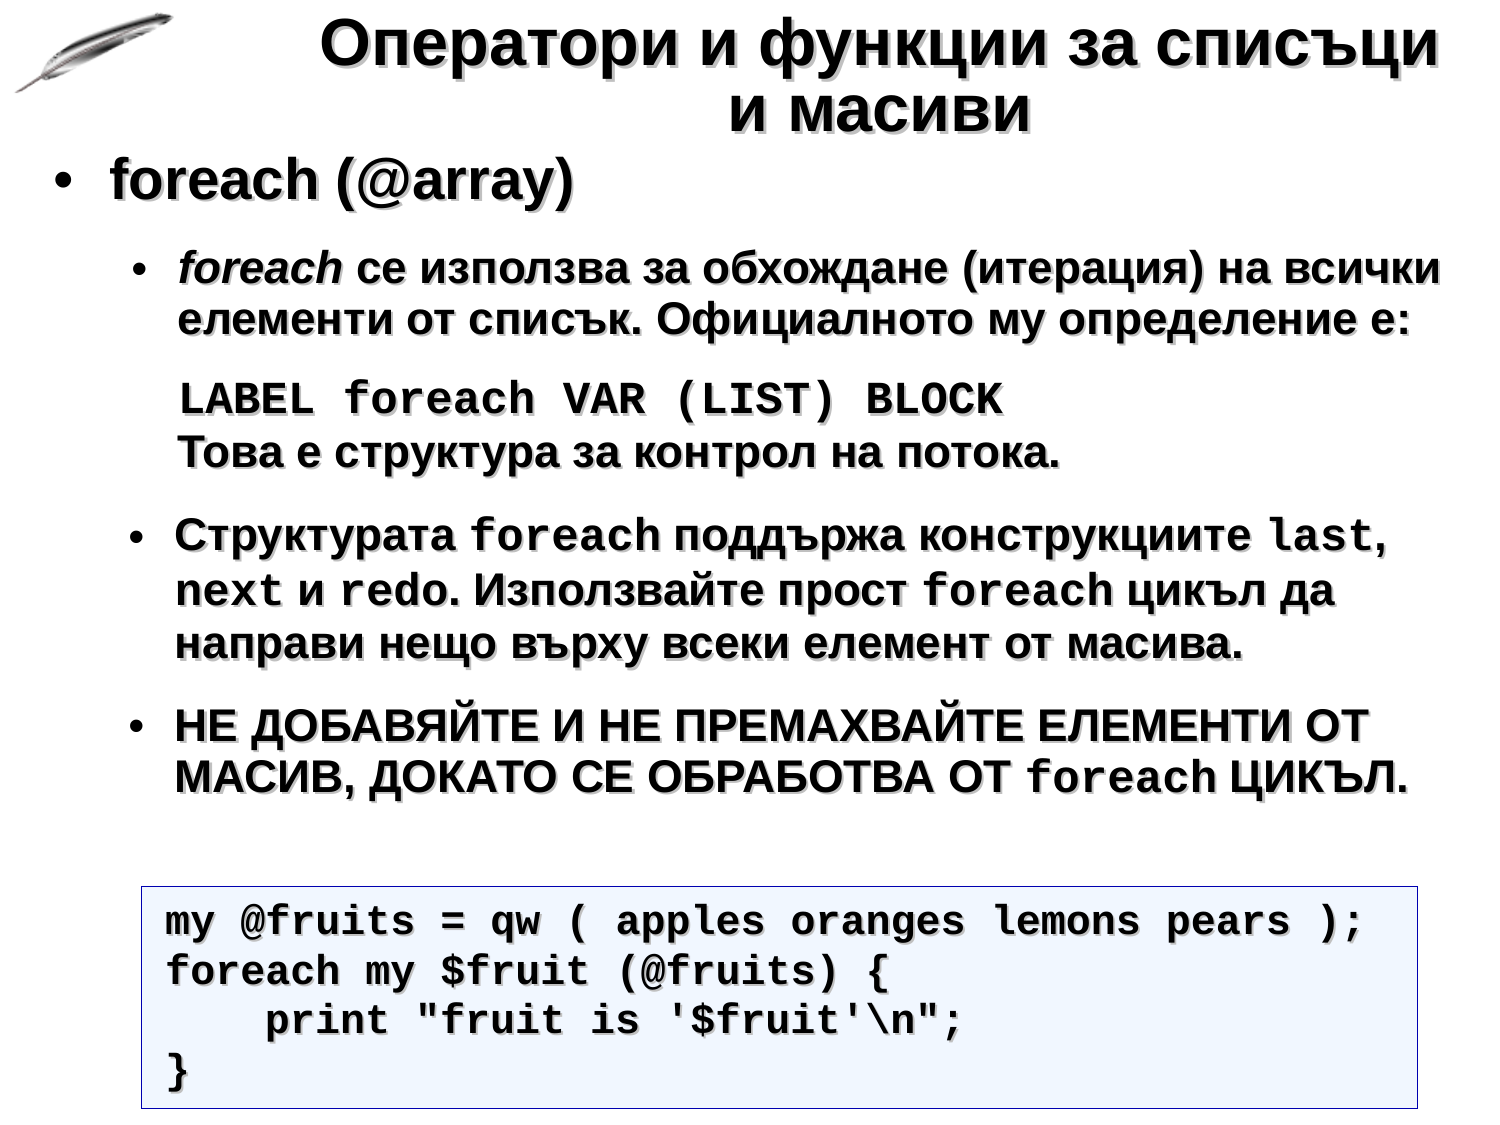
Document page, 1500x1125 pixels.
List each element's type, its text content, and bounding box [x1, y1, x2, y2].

text_box my @fruits = qw ( apples oranges lemons pears ); foreach my $fruit (@fruits) { print "fruit is '$fruit'\n"; } [141, 885, 1418, 1108]
picture [11, 11, 179, 95]
title Оператори и функции за списъци и масиви [304, 4, 1457, 153]
list foreach (@array) foreach се използва за обхождане (итерация) на всички елементи от списък. Официалното му определение е: LABEL foreach VAR (LIST) BLOCK Това е структура за контрол на потока. Структурата foreach поддържа конструкциите last, next и redo. Използвайте прост foreach цикъл да направи нещо върху всеки елемент от масива. НЕ ДОБАВЯЙТЕ И НЕ ПРЕМАХВАЙТЕ ЕЛЕМЕНТИ ОТ МАСИВ, ДОКАТО СЕ ОБРАБОТВА ОТ foreach ЦИКЪЛ. [53, 147, 1447, 1124]
